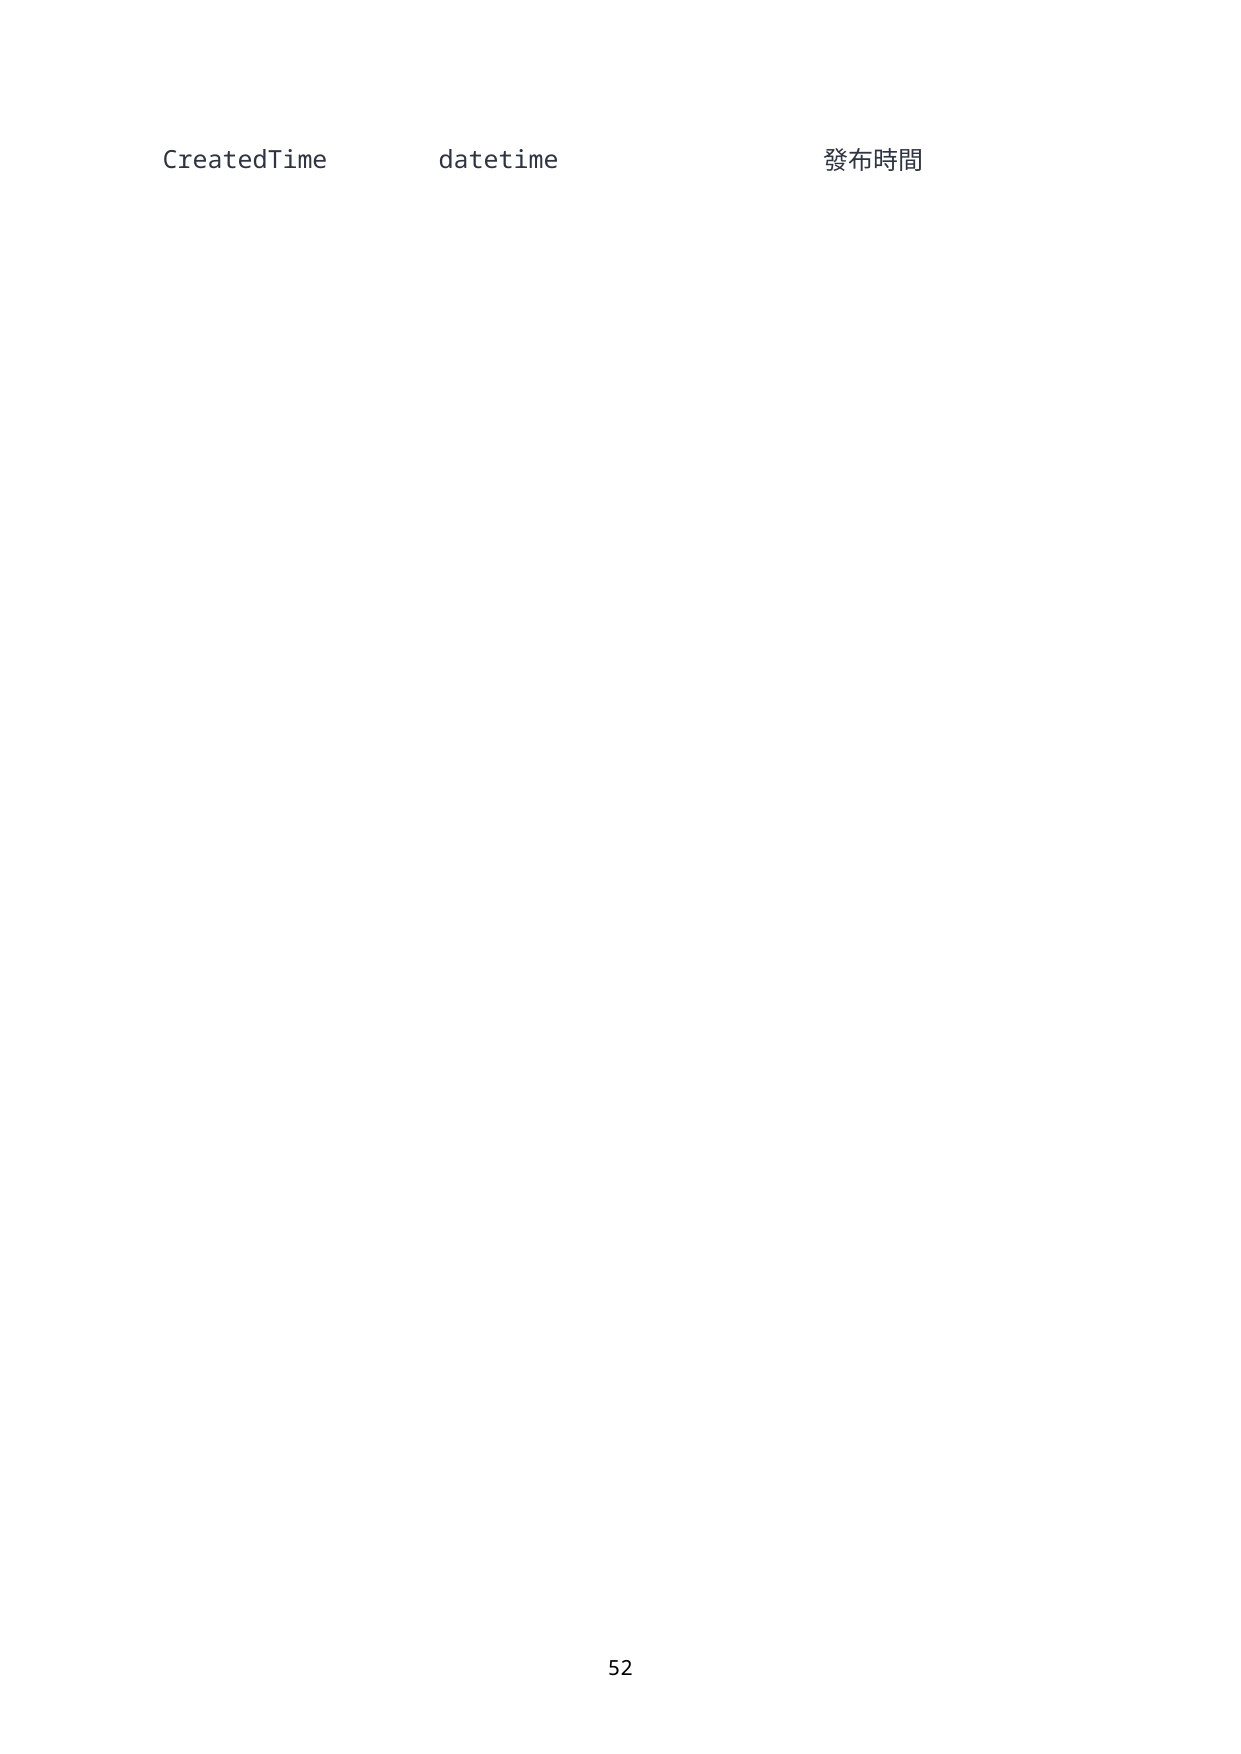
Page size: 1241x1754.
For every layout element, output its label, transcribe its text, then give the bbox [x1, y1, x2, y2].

table_cell CreatedTime [118, 118, 371, 203]
table_cell 發布時間 [625, 118, 1122, 203]
table_cell datetime [371, 118, 625, 203]
